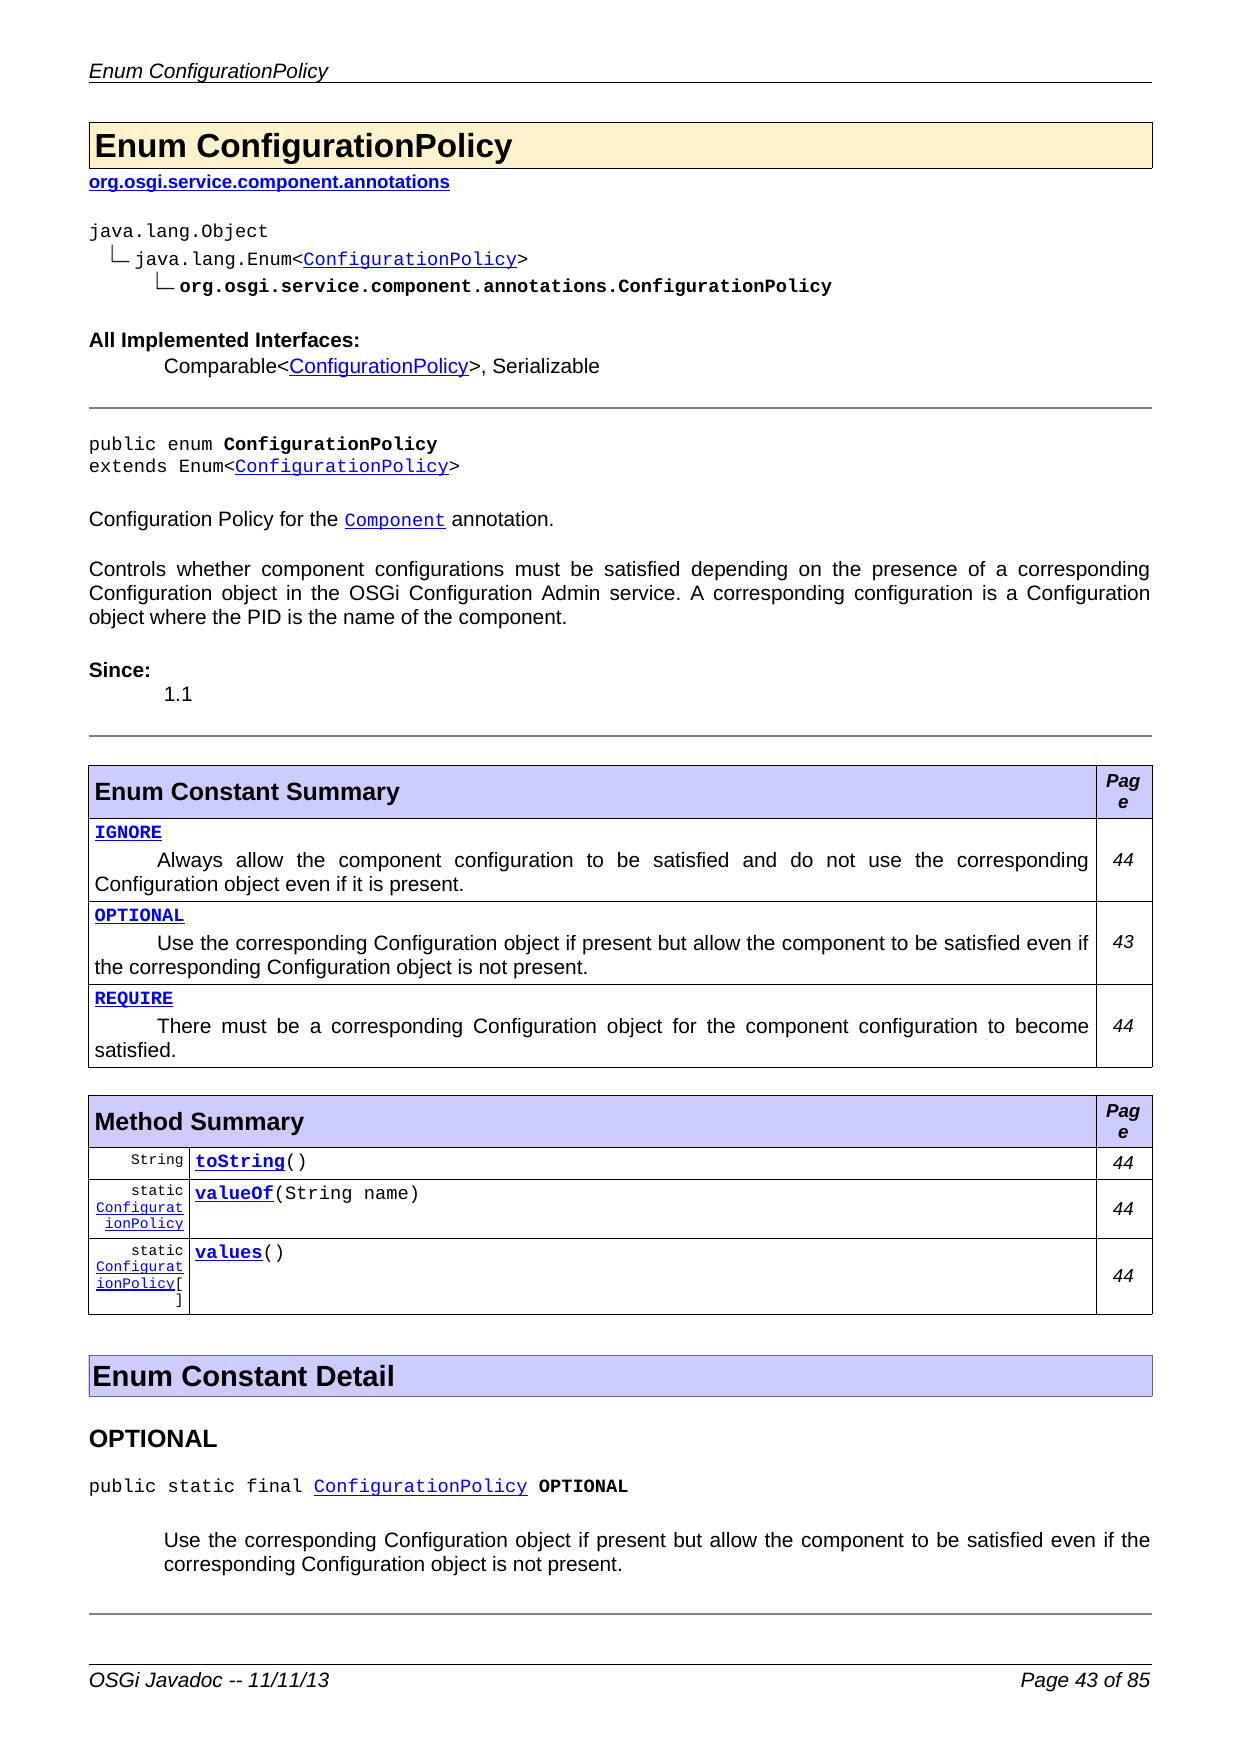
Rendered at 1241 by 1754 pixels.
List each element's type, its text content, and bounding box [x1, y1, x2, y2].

table_header Page [1097, 1096, 1152, 1147]
subtitle Enum Constant Detail [90, 1356, 1152, 1396]
table_header Page [1097, 766, 1152, 818]
text public enum ConfigurationPolicy [88, 435, 1152, 456]
text Configuration Policy for the Component annotation. [88, 507, 1152, 532]
table_cell static ConfigurationPolicy[] [89, 1239, 189, 1314]
table_cell [1097, 1148, 1152, 1178]
subtitle Enum ConfigurationPolicy [90, 123, 1152, 168]
table_cell String [89, 1148, 189, 1178]
table_cell [1097, 902, 1152, 984]
table_cell valueOf(String name) [190, 1180, 1096, 1238]
table_cell toString() [190, 1148, 1096, 1178]
text org.osgi.service.component.annotations [88, 171, 1152, 193]
table_cell OPTIONAL Use the corresponding Configuration object if present but allow the component to be satisfied even if the corresponding Configuration object is not present. [89, 902, 1096, 984]
text Since: [88, 658, 1152, 682]
table_cell [1097, 819, 1152, 901]
table_cell static ConfigurationPolicy [89, 1180, 189, 1238]
subtitle All Implemented Interfaces: [88, 327, 1152, 351]
table_cell [1097, 1180, 1152, 1238]
table_cell IGNORE Always allow the component configuration to be satisfied and do not use the corresponding Configuration object even if it is present. [89, 819, 1096, 901]
text org.osgi.service.component.annotations.ConfigurationPolicy [88, 271, 1152, 298]
text extends Enum<ConfigurationPolicy> [88, 456, 1152, 478]
table_cell [1097, 985, 1152, 1067]
text Use the corresponding Configuration object if present but allow the component to be satisfied even if the corresponding Configuration object is not present. [163, 1528, 1152, 1576]
table_cell REQUIRE There must be a corresponding Configuration object for the component configuration to become satisfied. [89, 985, 1096, 1067]
text Comparable<ConfigurationPolicy>, Serializable [163, 354, 1152, 378]
picture [156, 270, 180, 293]
picture [111, 243, 135, 266]
text java.lang.Object [88, 222, 1152, 243]
table_header Method Summary [89, 1096, 1096, 1147]
table_cell values() [190, 1239, 1096, 1314]
text java.lang.Enum<ConfigurationPolicy> [88, 243, 1152, 271]
text 1.1 [163, 682, 1152, 706]
text public static final ConfigurationPolicy OPTIONAL [88, 1477, 1152, 1498]
table_header Enum Constant Summary [89, 766, 1096, 818]
table_cell [1097, 1239, 1152, 1314]
subtitle OPTIONAL [88, 1424, 1152, 1453]
text Controls whether component configurations must be satisfied depending on the presence of a corresponding Configuration object in the OSGi Configuration Admin service. A corresponding configuration is a Configuration object where the PID is the name of the component. [88, 557, 1152, 629]
